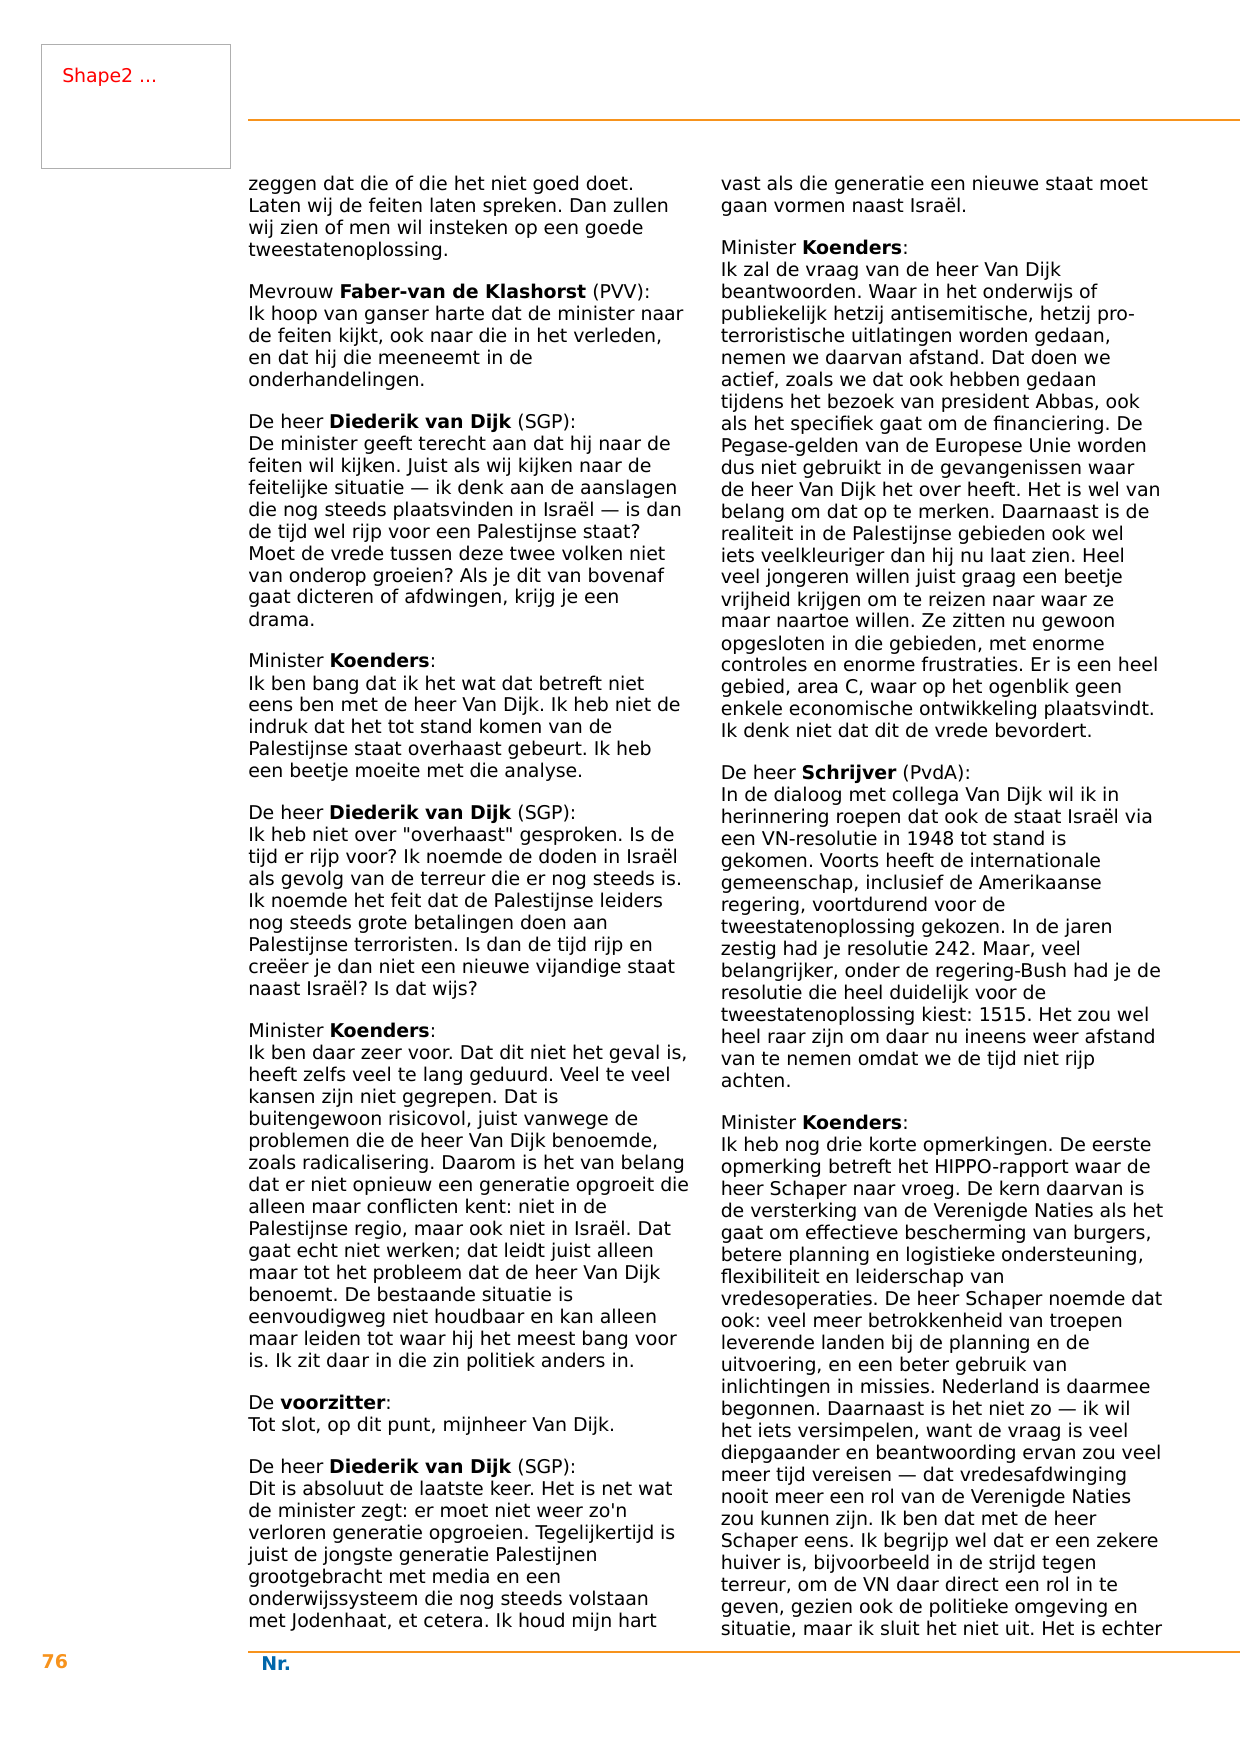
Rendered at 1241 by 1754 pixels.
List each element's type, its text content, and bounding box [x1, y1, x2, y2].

text Ik ben bang dat ik het wat dat betreft niet eens ben met de heer Van Dijk. Ik heb niet de indruk dat het tot stand komen van de Palestijnse staat overhaast gebeurt. Ik heb een beetje moeite met die analyse. [248, 672, 691, 782]
text De heer Schrijver (PvdA): [721, 762, 1163, 784]
text De voorzitter: [248, 1392, 691, 1414]
text De minister geeft terecht aan dat hij naar de feiten wil kijken. Juist als wij kijken naar de feitelijke situatie — ik denk aan de aanslagen die nog steeds plaatsvinden in Israël — is dan de tijd wel rijp voor een Palestijnse staat? Moet de vrede tussen deze twee volken niet van onderop groeien? Als je dit van bovenaf gaat dicteren of afdwingen, krijg je een drama. [248, 433, 691, 630]
text Ik heb niet over "overhaast" gesproken. Is de tijd er rijp voor? Ik noemde de doden in Israël als gevolg van de terreur die er nog steeds is. Ik noemde het feit dat de Palestijnse leiders nog steeds grote betalingen doen aan Palestijnse terroristen. Is dan de tijd rijp en creëer je dan niet een nieuwe vijandige staat naast Israël? Is dat wijs? [248, 824, 691, 1000]
text De heer Diederik van Dijk (SGP): [248, 411, 691, 433]
text Tot slot, op dit punt, mijnheer Van Dijk. [248, 1414, 691, 1436]
text Dit is absoluut de laatste keer. Het is net wat de minister zegt: er moet niet weer zo'n verloren generatie opgroeien. Tegelijkertijd is juist de jongste generatie Palestijnen grootgebracht met media en een onderwijssysteem die nog steeds volstaan met Jodenhaat, et cetera. Ik houd mijn hart [248, 1478, 691, 1632]
text zeggen dat die of die het niet goed doet. Laten wij de feiten laten spreken. Dan zullen wij zien of men wil insteken op een goede tweestatenoplossing. [248, 173, 691, 261]
text Minister Koenders: [248, 650, 691, 672]
text Minister Koenders: [248, 1020, 691, 1042]
text De heer Diederik van Dijk (SGP): [248, 802, 691, 824]
text Ik heb nog drie korte opmerkingen. De eerste opmerking betreft het HIPPO-rapport waar de heer Schaper naar vroeg. De kern daarvan is de versterking van de Verenigde Naties als het gaat om effectieve bescherming van burgers, betere planning en logistieke ondersteuning, flexibiliteit en leiderschap van vredesoperaties. De heer Schaper noemde dat ook: veel meer betrokkenheid van troepen leverende landen bij de planning en de uitvoering, en een beter gebruik van inlichtingen in missies. Nederland is daarmee begonnen. Daarnaast is het niet zo — ik wil het iets versimpelen, want de vraag is veel diepgaander en beantwoording ervan zou veel meer tijd vereisen — dat vredesafdwinging nooit meer een rol van de Verenigde Naties zou kunnen zijn. Ik ben dat met de heer Schaper eens. Ik begrijp wel dat er een zekere huiver is, bijvoorbeeld in de strijd tegen terreur, om de VN daar direct een rol in te geven, gezien ook de politieke omgeving en situatie, maar ik sluit het niet uit. Het is echter [721, 1134, 1163, 1639]
text Minister Koenders: [721, 1112, 1163, 1134]
text De heer Diederik van Dijk (SGP): [248, 1456, 691, 1478]
text Ik zal de vraag van de heer Van Dijk beantwoorden. Waar in het onderwijs of publiekelijk hetzij antisemitische, hetzij pro-terroristische uitlatingen worden gedaan, nemen we daarvan afstand. Dat doen we actief, zoals we dat ook hebben gedaan tijdens het bezoek van president Abbas, ook als het specifiek gaat om de financiering. De Pegase-gelden van de Europese Unie worden dus niet gebruikt in de gevangenissen waar de heer Van Dijk het over heeft. Het is wel van belang om dat op te merken. Daarnaast is de realiteit in de Palestijnse gebieden ook wel iets veelkleuriger dan hij nu laat zien. Heel veel jongeren willen juist graag een beetje vrijheid krijgen om te reizen naar waar ze maar naartoe willen. Ze zitten nu gewoon opgesloten in die gebieden, met enorme controles en enorme frustraties. Er is een heel gebied, area C, waar op het ogenblik geen enkele economische ontwikkeling plaatsvindt. Ik denk niet dat dit de vrede bevordert. [721, 259, 1163, 742]
text Mevrouw Faber-van de Klashorst (PVV): [248, 281, 691, 303]
text vast als die generatie een nieuwe staat moet gaan vormen naast Israël. [721, 173, 1163, 217]
text Ik hoop van ganser harte dat de minister naar de feiten kijkt, ook naar die in het verleden, en dat hij die meeneemt in de onderhandelingen. [248, 303, 691, 391]
text Minister Koenders: [721, 237, 1163, 259]
text In de dialoog met collega Van Dijk wil ik in herinnering roepen dat ook de staat Israël via een VN-resolutie in 1948 tot stand is gekomen. Voorts heeft de internationale gemeenschap, inclusief de Amerikaanse regering, voortdurend voor de tweestatenoplossing gekozen. In de jaren zestig had je resolutie 242. Maar, veel belangrijker, onder de regering-Bush had je de resolutie die heel duidelijk voor de tweestatenoplossing kiest: 1515. Het zou wel heel raar zijn om daar nu ineens weer afstand van te nemen omdat we de tijd niet rijp achten. [721, 784, 1163, 1092]
text Ik ben daar zeer voor. Dat dit niet het geval is, heeft zelfs veel te lang geduurd. Veel te veel kansen zijn niet gegrepen. Dat is buitengewoon risicovol, juist vanwege de problemen die de heer Van Dijk benoemde, zoals radicalisering. Daarom is het van belang dat er niet opnieuw een generatie opgroeit die alleen maar conflicten kent: niet in de Palestijnse regio, maar ook niet in Israël. Dat gaat echt niet werken; dat leidt juist alleen maar tot het probleem dat de heer Van Dijk benoemt. De bestaande situatie is eenvoudigweg niet houdbaar en kan alleen maar leiden tot waar hij het meest bang voor is. Ik zit daar in die zin politiek anders in. [248, 1042, 691, 1372]
